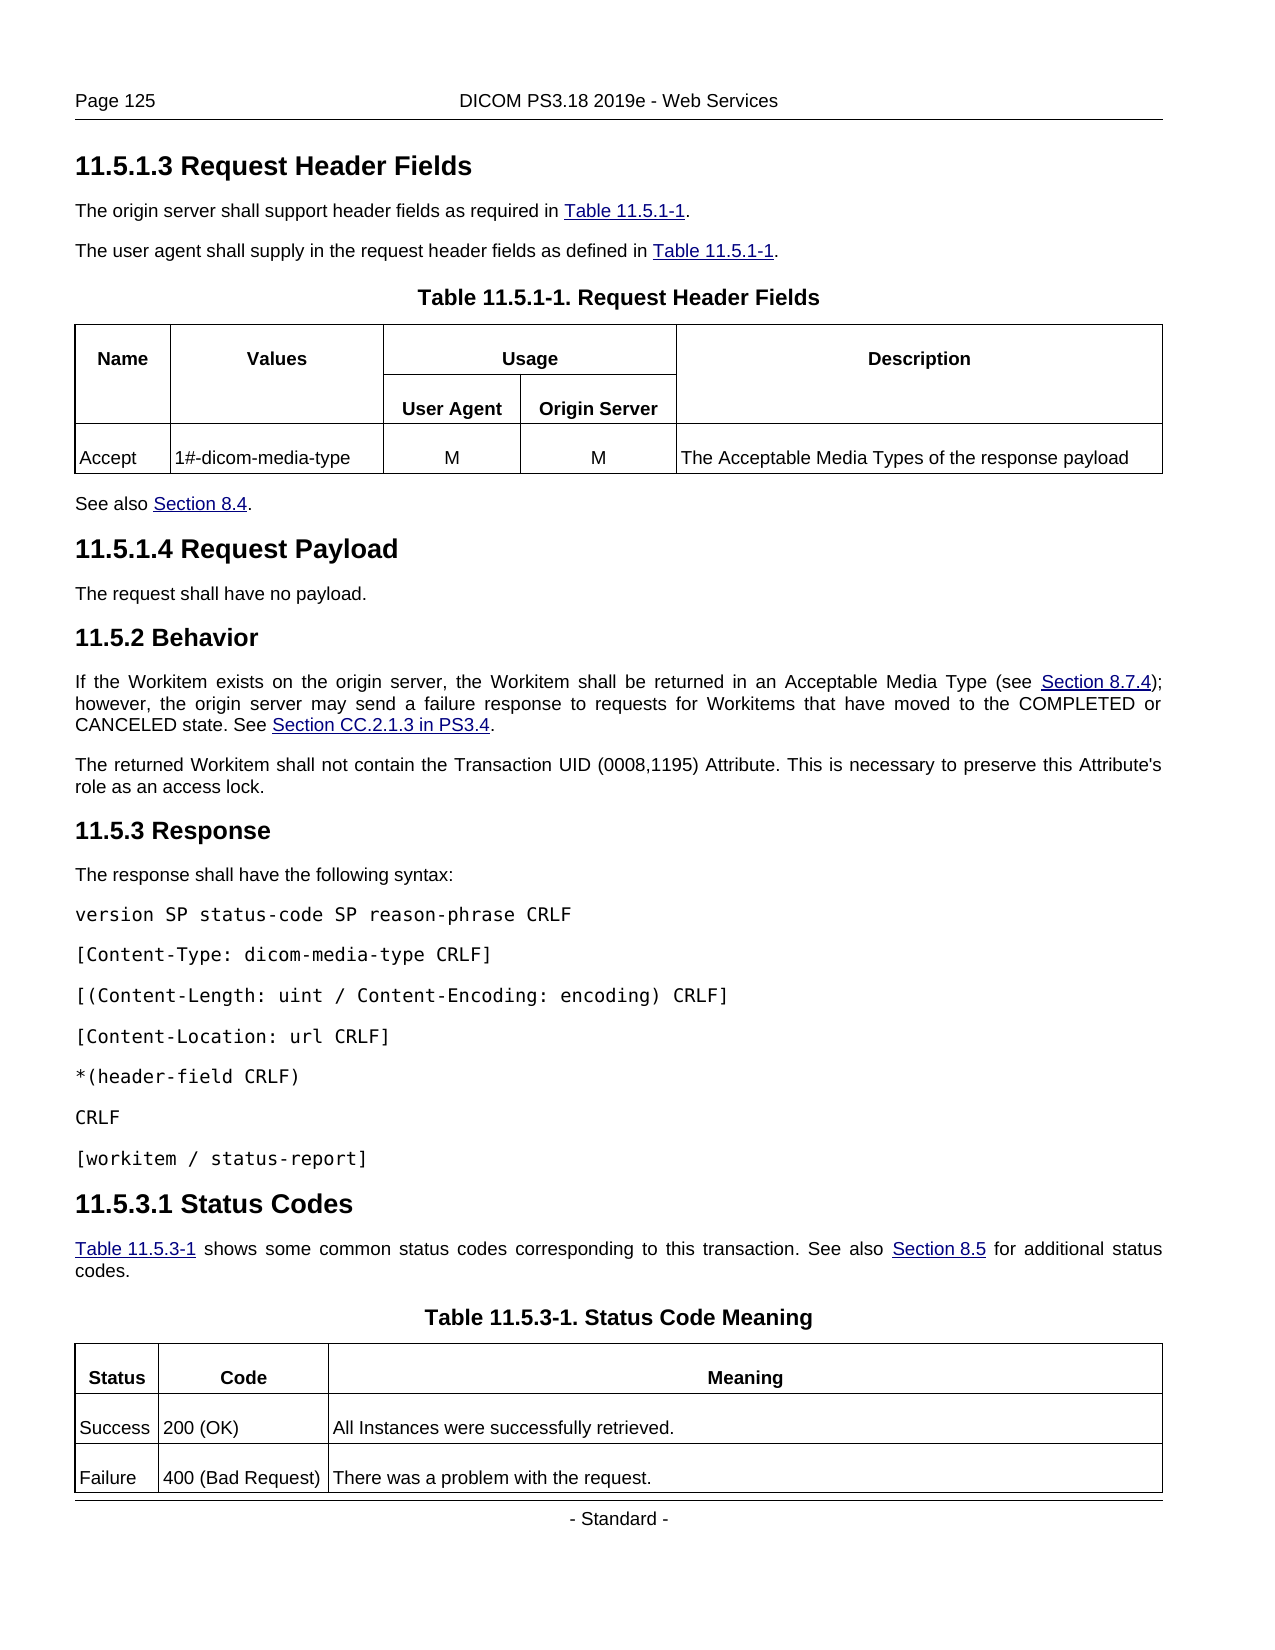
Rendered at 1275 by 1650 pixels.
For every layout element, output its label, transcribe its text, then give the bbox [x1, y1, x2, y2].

text If the Workitem exists on the origin server, the Workitem shall be returned in an Acceptable Media Type (see Section 8.7.4); however, the origin server may send a failure response to requests for Workitems that have moved to the COMPLETED or CANCELED state. See Section CC.2.1.3 in PS3.4. [75, 671, 1162, 735]
text 11.5.3 Response [75, 816, 1162, 845]
table_cell 200 (OK) [159, 1394, 328, 1443]
text 11.5.2 Behavior [75, 623, 1162, 652]
text CRLF [75, 1107, 1162, 1129]
table_cell Success [76, 1394, 158, 1443]
text version SP status-code SP reason-phrase CRLF [75, 904, 1162, 926]
table_header Description [677, 325, 1162, 423]
text See also Section 8.4. [75, 493, 1162, 514]
text 11.5.1.3 Request Header Fields [75, 150, 1162, 181]
text [Content-Location: url CRLF] [75, 1026, 1162, 1048]
text [(Content-Length: uint / Content-Encoding: encoding) CRLF] [75, 985, 1162, 1007]
table_header Code [159, 1344, 328, 1393]
table_cell 1#-dicom-media-type [171, 424, 383, 473]
table_header Values [171, 325, 383, 423]
text The returned Workitem shall not contain the Transaction UID (0008,1195) Attribute. This is necessary to preserve this Attribute's role as an access lock. [75, 754, 1162, 797]
table_cell Failure [76, 1444, 158, 1492]
text *(header-field CRLF) [75, 1066, 1162, 1088]
table_header Meaning [329, 1344, 1162, 1393]
text The response shall have the following syntax: [75, 863, 1162, 885]
table_cell The Acceptable Media Types of the response payload [677, 424, 1162, 473]
table_cell All Instances were successfully retrieved. [329, 1394, 1162, 1443]
table_cell Accept [76, 424, 170, 473]
table_cell There was a problem with the request. [329, 1444, 1162, 1492]
table_cell Origin Server [521, 375, 676, 423]
text Table 11.5.3-1. Status Code Meaning [75, 1304, 1162, 1330]
text [workitem / status-report] [75, 1148, 1162, 1169]
table_header Status [76, 1344, 158, 1393]
table_header Usage [384, 325, 676, 373]
table_cell User Agent [384, 375, 520, 423]
table_cell 400 (Bad Request) [159, 1444, 328, 1492]
text The user agent shall supply in the request header fields as defined in Table 11.5.1-1. [75, 240, 1162, 262]
text 11.5.3.1 Status Codes [75, 1188, 1162, 1219]
table_cell M [384, 424, 520, 473]
text Table 11.5.3-1 shows some common status codes corresponding to this transaction. See also Section 8.5 for additional status codes. [75, 1238, 1162, 1281]
text 11.5.1.4 Request Payload [75, 533, 1162, 564]
table_header Name [76, 325, 170, 423]
text The request shall have no payload. [75, 583, 1162, 604]
text [Content-Type: dicom-media-type CRLF] [75, 944, 1162, 966]
text The origin server shall support header fields as required in Table 11.5.1-1. [75, 200, 1162, 222]
text Table 11.5.1-1. Request Header Fields [75, 284, 1162, 310]
table_cell M [521, 424, 676, 473]
